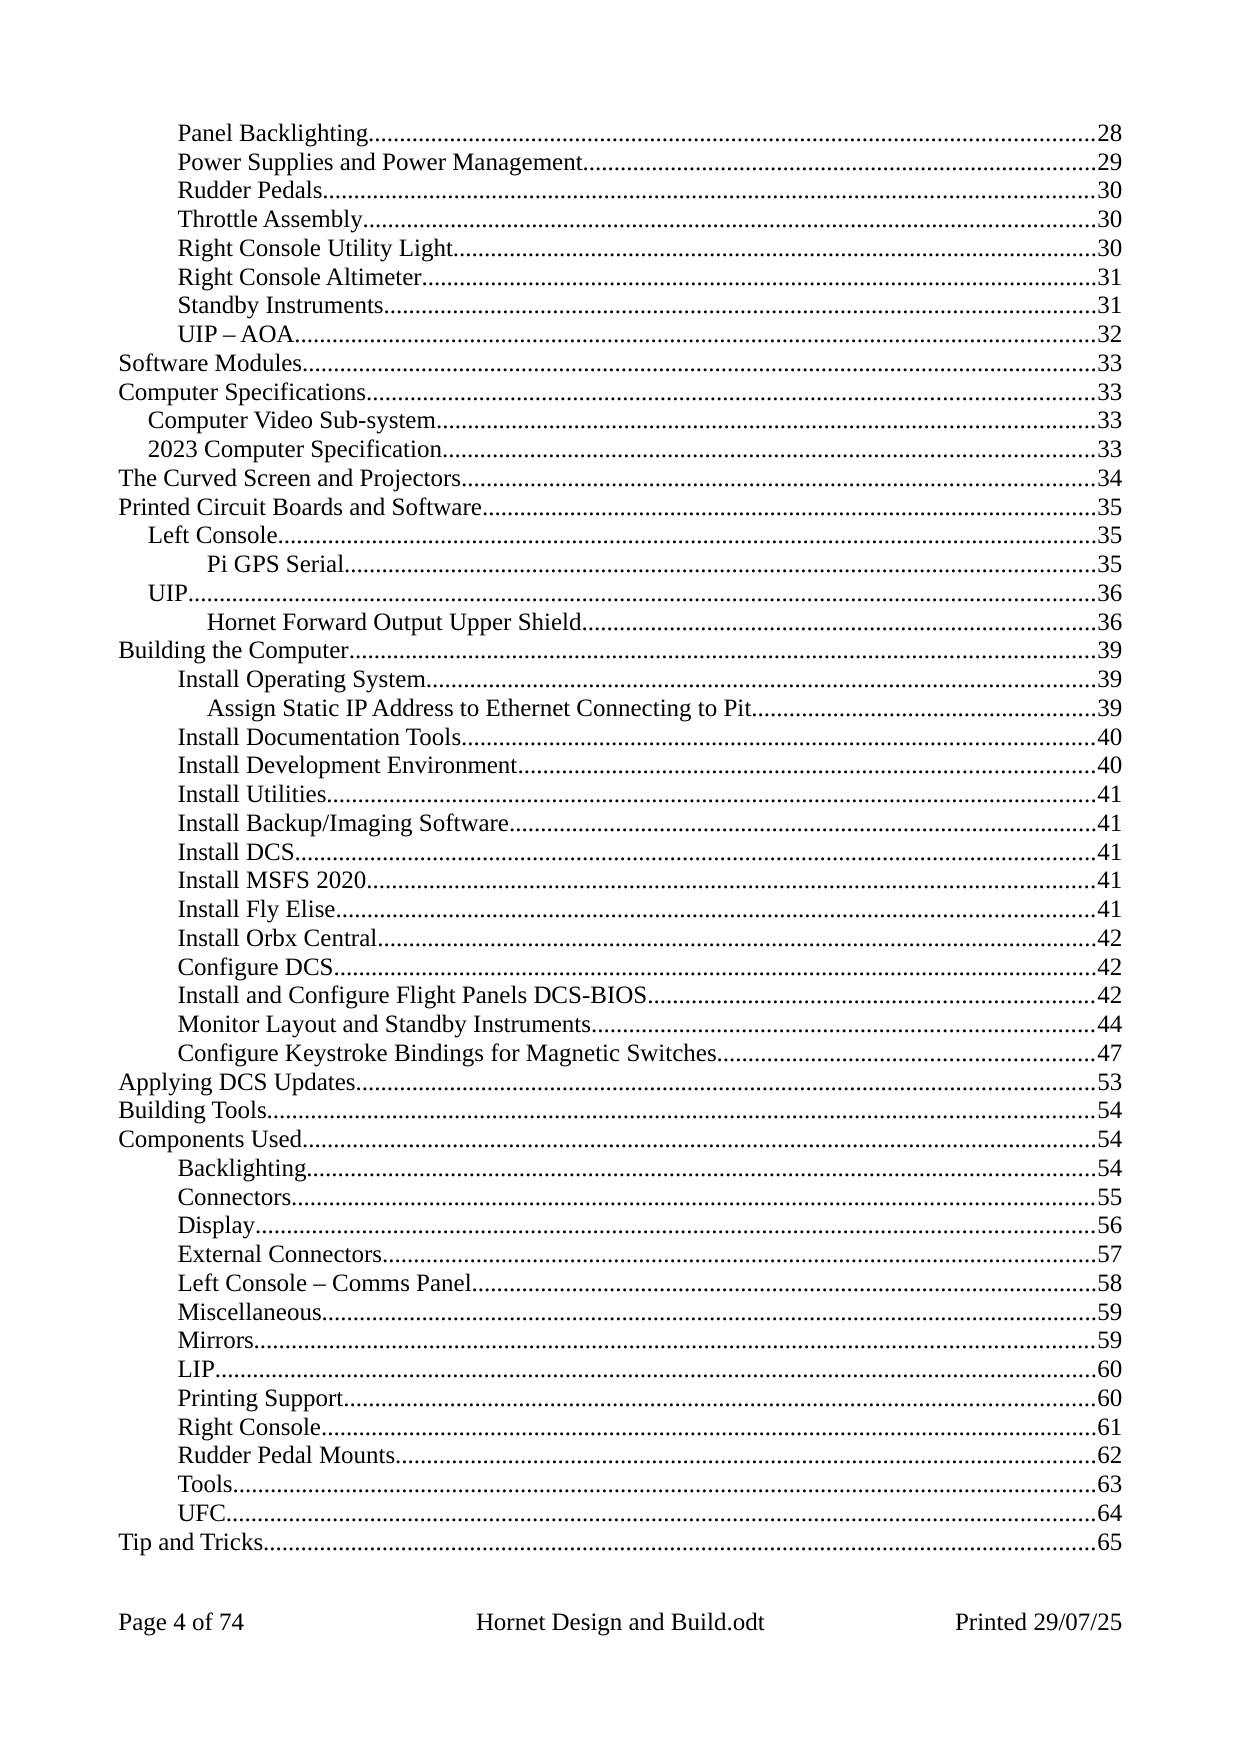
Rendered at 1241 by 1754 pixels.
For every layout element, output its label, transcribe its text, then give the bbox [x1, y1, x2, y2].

text Miscellaneous 59 [177, 1297, 1122, 1326]
text Connectors 55 [177, 1182, 1122, 1211]
text Standby Instruments 31 [177, 291, 1122, 319]
text Components Used 54 [118, 1124, 1122, 1153]
text Rudder Pedal Mounts 62 [177, 1441, 1122, 1469]
text Building the Computer 39 [118, 636, 1122, 664]
text Install Utilities 41 [177, 779, 1122, 808]
text Pi GPS Serial 35 [207, 549, 1122, 578]
text Mirrors 59 [177, 1326, 1122, 1354]
text Panel Backlighting 28 [177, 118, 1122, 147]
text Left Console 35 [148, 521, 1122, 549]
text Install Documentation Tools 40 [177, 722, 1122, 751]
text Install Fly Elise 41 [177, 894, 1122, 923]
text Install Development Environment 40 [177, 751, 1122, 779]
text Install Backup/Imaging Software 41 [177, 808, 1122, 837]
text Right Console Utility Light 30 [177, 233, 1122, 262]
text Power Supplies and Power Management 29 [177, 147, 1122, 176]
text UIP – AOA 32 [177, 319, 1122, 348]
text UIP 36 [148, 578, 1122, 607]
text Install MSFS 2020 41 [177, 866, 1122, 894]
text Throttle Assembly 30 [177, 204, 1122, 233]
text Printing Support 60 [177, 1383, 1122, 1412]
text LIP 60 [177, 1354, 1122, 1383]
text External Connectors 57 [177, 1239, 1122, 1268]
text Software Modules 33 [118, 348, 1122, 377]
text Tools 63 [177, 1469, 1122, 1498]
text UFC 64 [177, 1498, 1122, 1527]
text Configure Keystroke Bindings for Magnetic Switches 47 [177, 1038, 1122, 1067]
text Assign Static IP Address to Ethernet Connecting to Pit 39 [207, 693, 1122, 722]
text Install DCS 41 [177, 837, 1122, 866]
text The Curved Screen and Projectors 34 [118, 463, 1122, 492]
text Hornet Forward Output Upper Shield 36 [207, 607, 1122, 636]
text Computer Video Sub-system 33 [148, 406, 1122, 434]
text Right Console 61 [177, 1412, 1122, 1441]
text Backlighting 54 [177, 1153, 1122, 1182]
text Rudder Pedals 30 [177, 176, 1122, 204]
text Tip and Tricks 65 [118, 1527, 1122, 1556]
text Install Orbx Central 42 [177, 923, 1122, 952]
text Install Operating System 39 [177, 664, 1122, 693]
text Monitor Layout and Standby Instruments 44 [177, 1009, 1122, 1038]
text Install and Configure Flight Panels DCS-BIOS 42 [177, 981, 1122, 1009]
text Printed Circuit Boards and Software 35 [118, 492, 1122, 521]
text Building Tools 54 [118, 1096, 1122, 1124]
text 2023 Computer Specification 33 [148, 434, 1122, 463]
text Applying DCS Updates 53 [118, 1067, 1122, 1096]
text Right Console Altimeter 31 [177, 262, 1122, 291]
text Computer Specifications 33 [118, 377, 1122, 406]
text Display 56 [177, 1211, 1122, 1239]
text Left Console – Comms Panel 58 [177, 1268, 1122, 1297]
text Configure DCS 42 [177, 952, 1122, 981]
